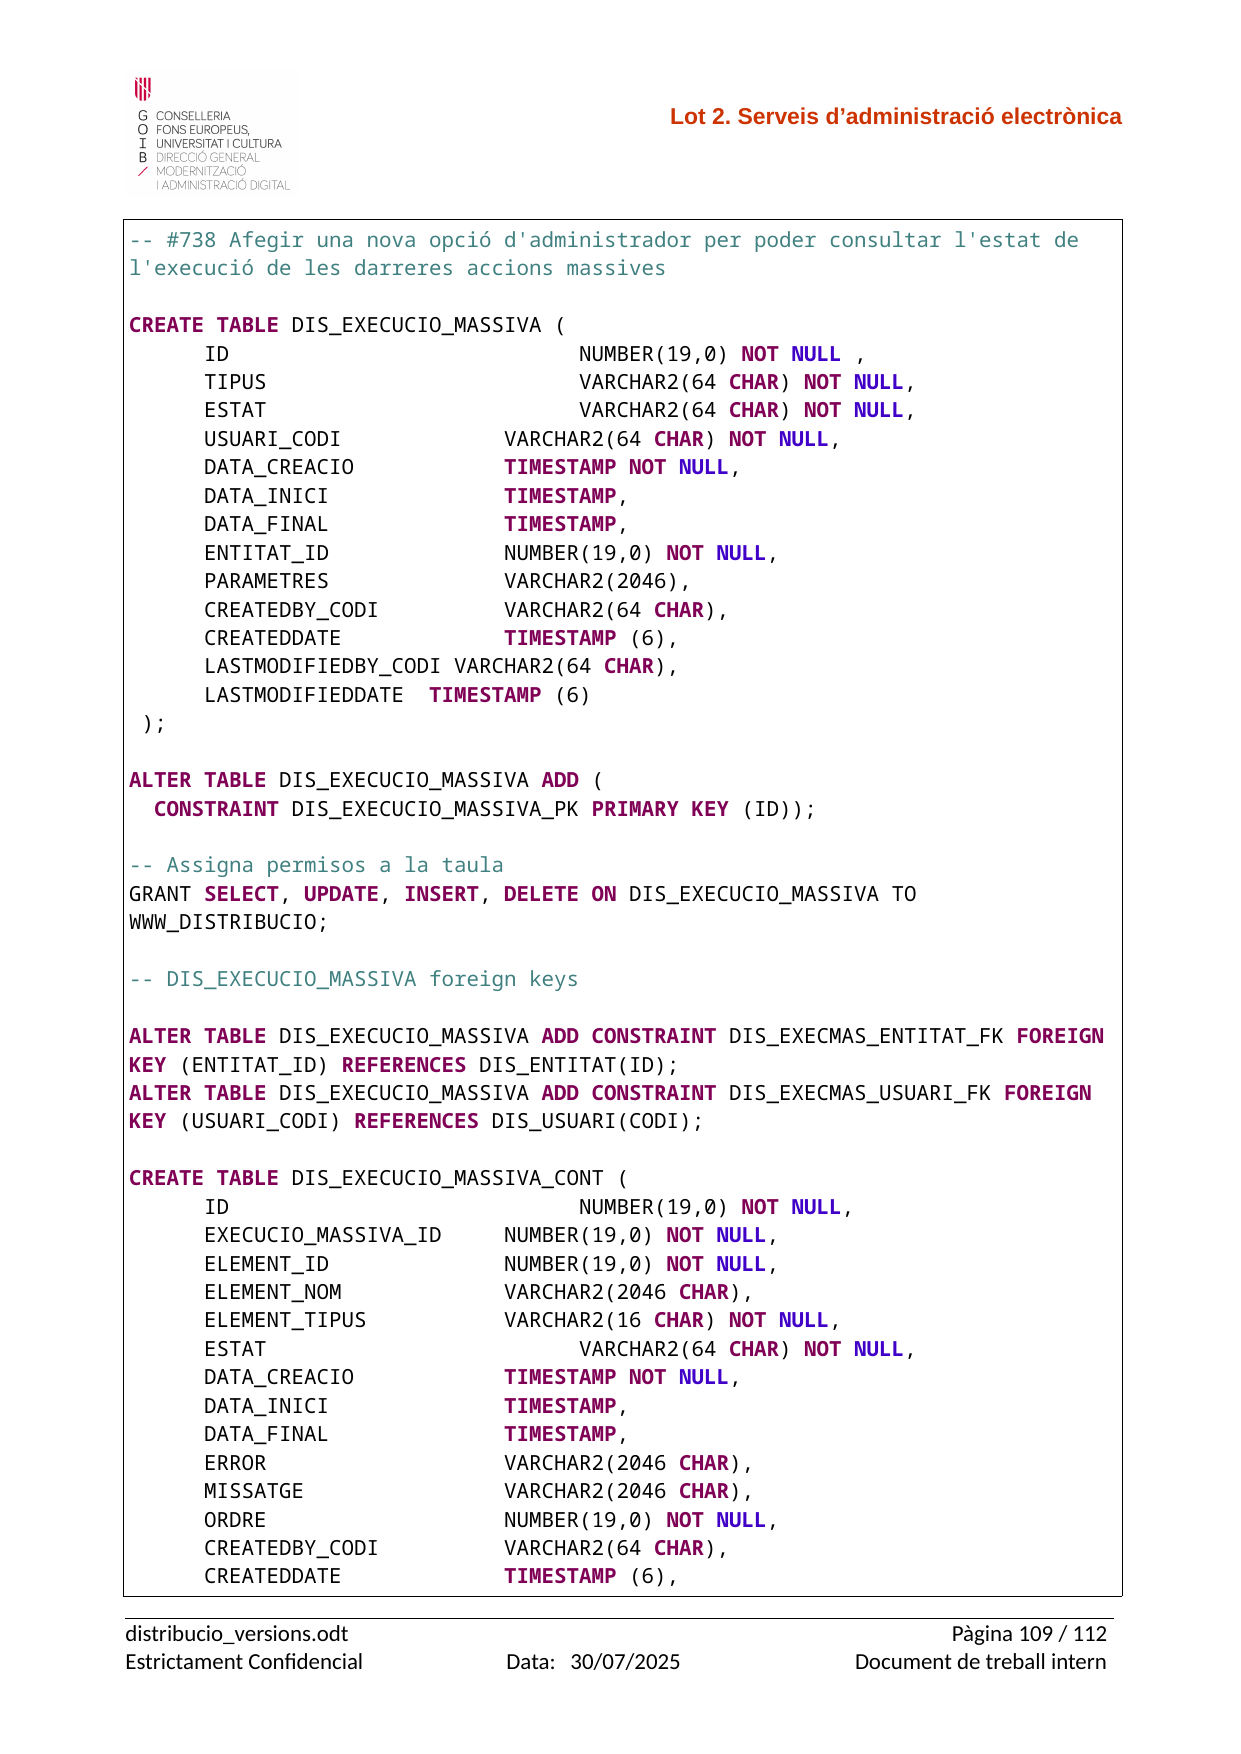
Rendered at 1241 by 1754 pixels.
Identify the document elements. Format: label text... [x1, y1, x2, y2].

picture [126, 70, 299, 197]
table_header -- #738 Afegir una nova opció d'administrador per poder consultar l'estat de l'execució de les darreres accions massives CREATE TABLE DIS_EXECUCIO_MASSIVA ( ID NUMBER(19,0) NOT NULL , TIPUS VARCHAR2(64 CHAR) NOT NULL, ESTAT VARCHAR2(64 CHAR) NOT NULL, USUARI_CODI VARCHAR2(64 CHAR) NOT NULL, DATA_CREACIO TIMESTAMP NOT NULL, DATA_INICI TIMESTAMP, DATA_FINAL TIMESTAMP, ENTITAT_ID NUMBER(19,0) NOT NULL, PARAMETRES VARCHAR2(2046), CREATEDBY_CODI VARCHAR2(64 CHAR), CREATEDDATE TIMESTAMP (6), LASTMODIFIEDBY_CODI VARCHAR2(64 CHAR), LASTMODIFIEDDATE TIMESTAMP (6) ); ALTER TABLE DIS_EXECUCIO_MASSIVA ADD ( CONSTRAINT DIS_EXECUCIO_MASSIVA_PK PRIMARY KEY (ID)); -- Assigna permisos a la taula GRANT SELECT, UPDATE, INSERT, DELETE ON DIS_EXECUCIO_MASSIVA TO WWW_DISTRIBUCIO; -- DIS_EXECUCIO_MASSIVA foreign keys ALTER TABLE DIS_EXECUCIO_MASSIVA ADD CONSTRAINT DIS_EXECMAS_ENTITAT_FK FOREIGN KEY (ENTITAT_ID) REFERENCES DIS_ENTITAT(ID); ALTER TABLE DIS_EXECUCIO_MASSIVA ADD CONSTRAINT DIS_EXECMAS_USUARI_FK FOREIGN KEY (USUARI_CODI) REFERENCES DIS_USUARI(CODI); CREATE TABLE DIS_EXECUCIO_MASSIVA_CONT ( ID NUMBER(19,0) NOT NULL, EXECUCIO_MASSIVA_ID NUMBER(19,0) NOT NULL, ELEMENT_ID NUMBER(19,0) NOT NULL, ELEMENT_NOM VARCHAR2(2046 CHAR), ELEMENT_TIPUS VARCHAR2(16 CHAR) NOT NULL, ESTAT VARCHAR2(64 CHAR) NOT NULL, DATA_CREACIO TIMESTAMP NOT NULL, DATA_INICI TIMESTAMP, DATA_FINAL TIMESTAMP, ERROR VARCHAR2(2046 CHAR), MISSATGE VARCHAR2(2046 CHAR), ORDRE NUMBER(19,0) NOT NULL, CREATEDBY_CODI VARCHAR2(64 CHAR), CREATEDDATE TIMESTAMP (6), [124, 220, 1122, 1596]
